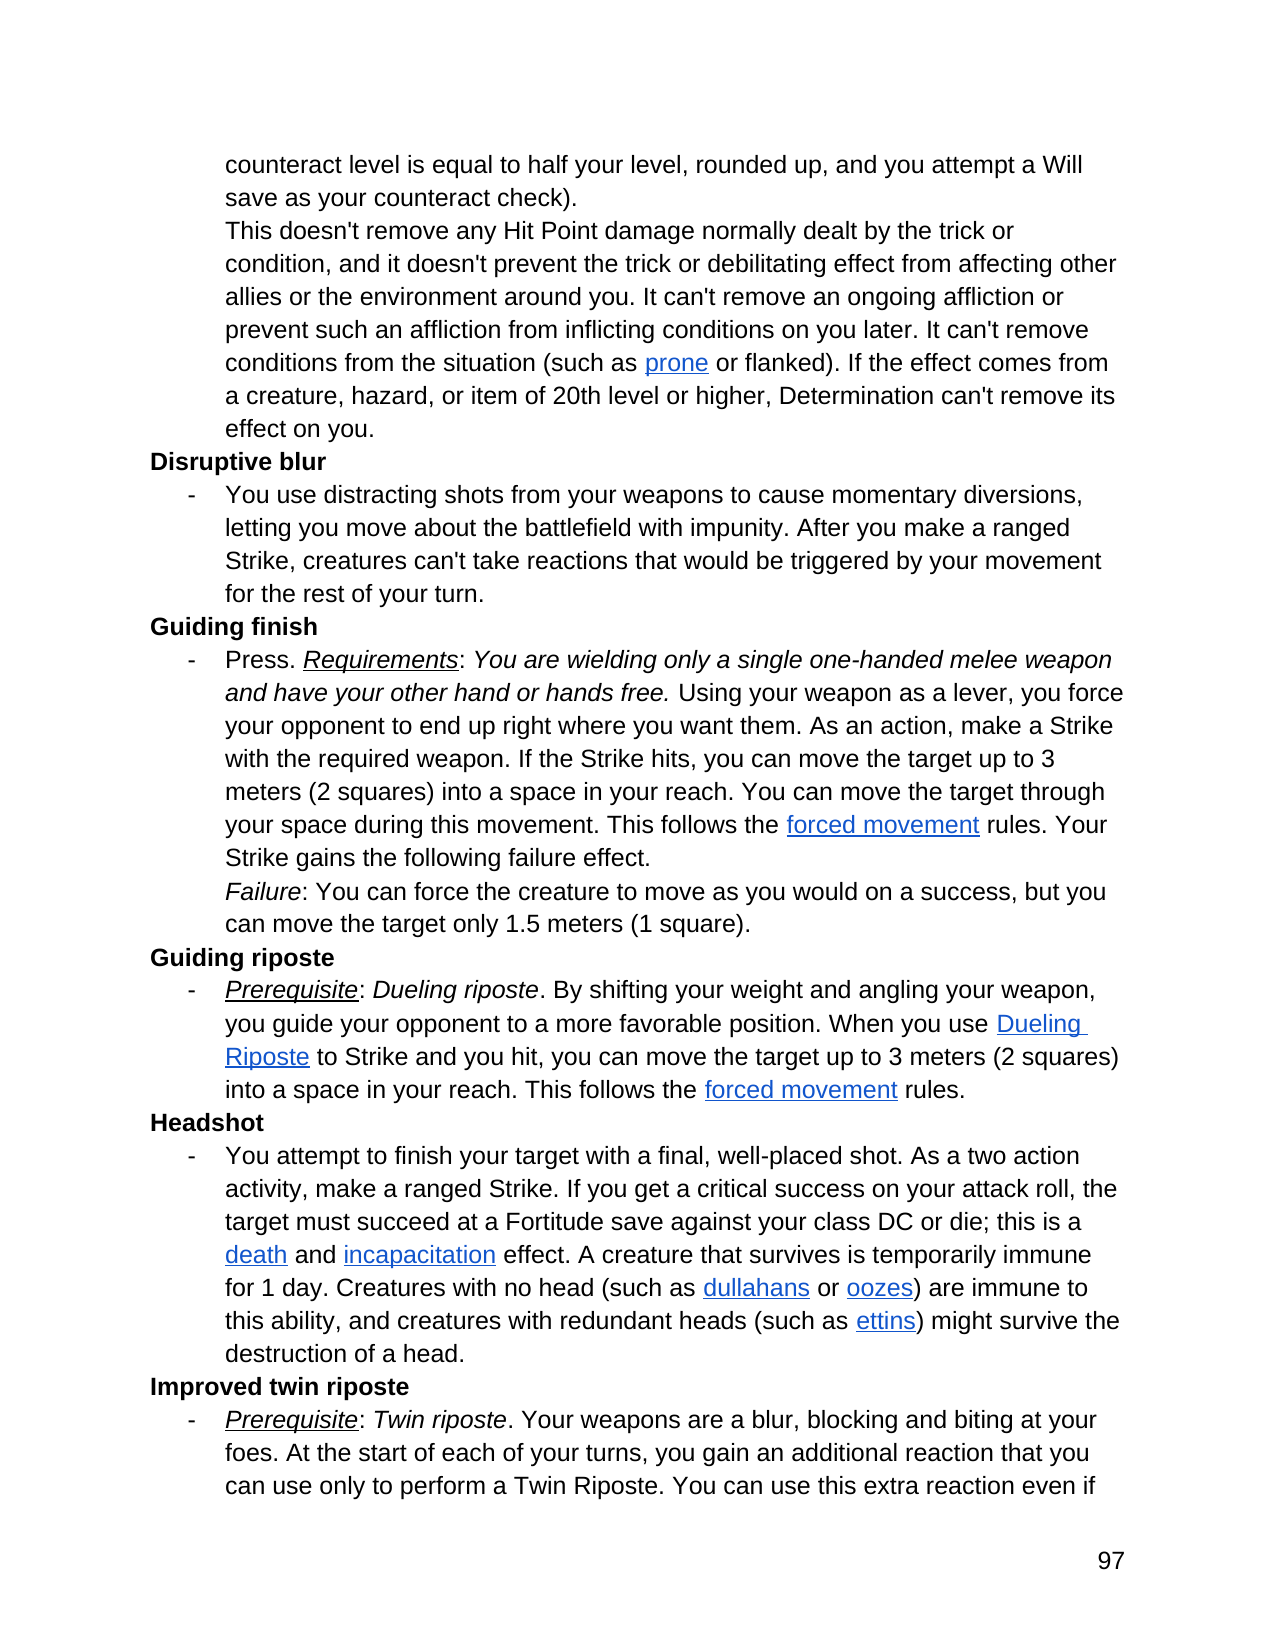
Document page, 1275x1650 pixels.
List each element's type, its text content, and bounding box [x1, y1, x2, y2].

list Press. Requirements: You are wielding only a single one-handed melee weapon and have your other hand or hands free. Using your weapon as a lever, you force your opponent to end up right where you want them. As an action, make a Strike with the required weapon. If the Strike hits, you can move the target up to 3 meters (2 squares) into a space in your reach. You can move the target through your space during this movement. This follows the forced movement rules. Your Strike gains the following failure effect. [187, 645, 1125, 872]
list Prerequisite: Twin riposte. Your weapons are a blur, blocking and biting at your foes. At the start of each of your turns, you gain an additional reaction that you can use only to perform a Twin Riposte. You can use this extra reaction even if [187, 1405, 1125, 1499]
list counteract level is equal to half your level, rounded up, and you attempt a Will save as your counteract check). [187, 150, 1125, 212]
list Prerequisite: Dueling riposte. By shifting your weight and angling your weapon, you guide your opponent to a more favorable position. When you use Dueling Riposte to Strike and you hit, you can move the target up to 3 meters (2 squares) into a space in your reach. This follows the forced movement rules. [187, 976, 1125, 1103]
text This doesn't remove any Hit Point damage normally dealt by the trick or condition, and it doesn't prevent the trick or debilitating effect from affecting other allies or the environment around you. It can't remove an ongoing affliction or prevent such an affliction from inflicting conditions on you later. It can't remove conditions from the situation (such as prone or flanked). If the effect comes from a creature, hazard, or item of 20th level or higher, Determination can't remove its effect on you. [225, 216, 1125, 443]
list You use distracting shots from your weapons to cause momentary diversions, letting you move about the battlefield with impunity. After you make a ranged Strike, creatures can't take reactions that would be triggered by your movement for the rest of your turn. [187, 480, 1125, 608]
text Guiding finish [150, 612, 1125, 641]
list You attempt to finish your target with a final, well-placed shot. As a two action activity, make a ranged Strike. If you get a critical success on your attack roll, the target must succeed at a Fortitude save against your class DC or die; this is a death and incapacitation effect. A creature that survives is temporarily immune for 1 day. Creatures with no head (such as dullahans or oozes) are immune to this ability, and creatures with redundant heads (such as ettins) might survive the destruction of a head. [187, 1141, 1125, 1367]
text Headshot [150, 1108, 1125, 1136]
text Guiding riposte [150, 942, 1125, 971]
text Failure: You can force the creature to move as you would on a success, but you can move the target only 1.5 meters (1 square). [225, 876, 1125, 938]
text Disruptive blur [150, 447, 1125, 476]
text Improved twin riposte [150, 1372, 1125, 1401]
